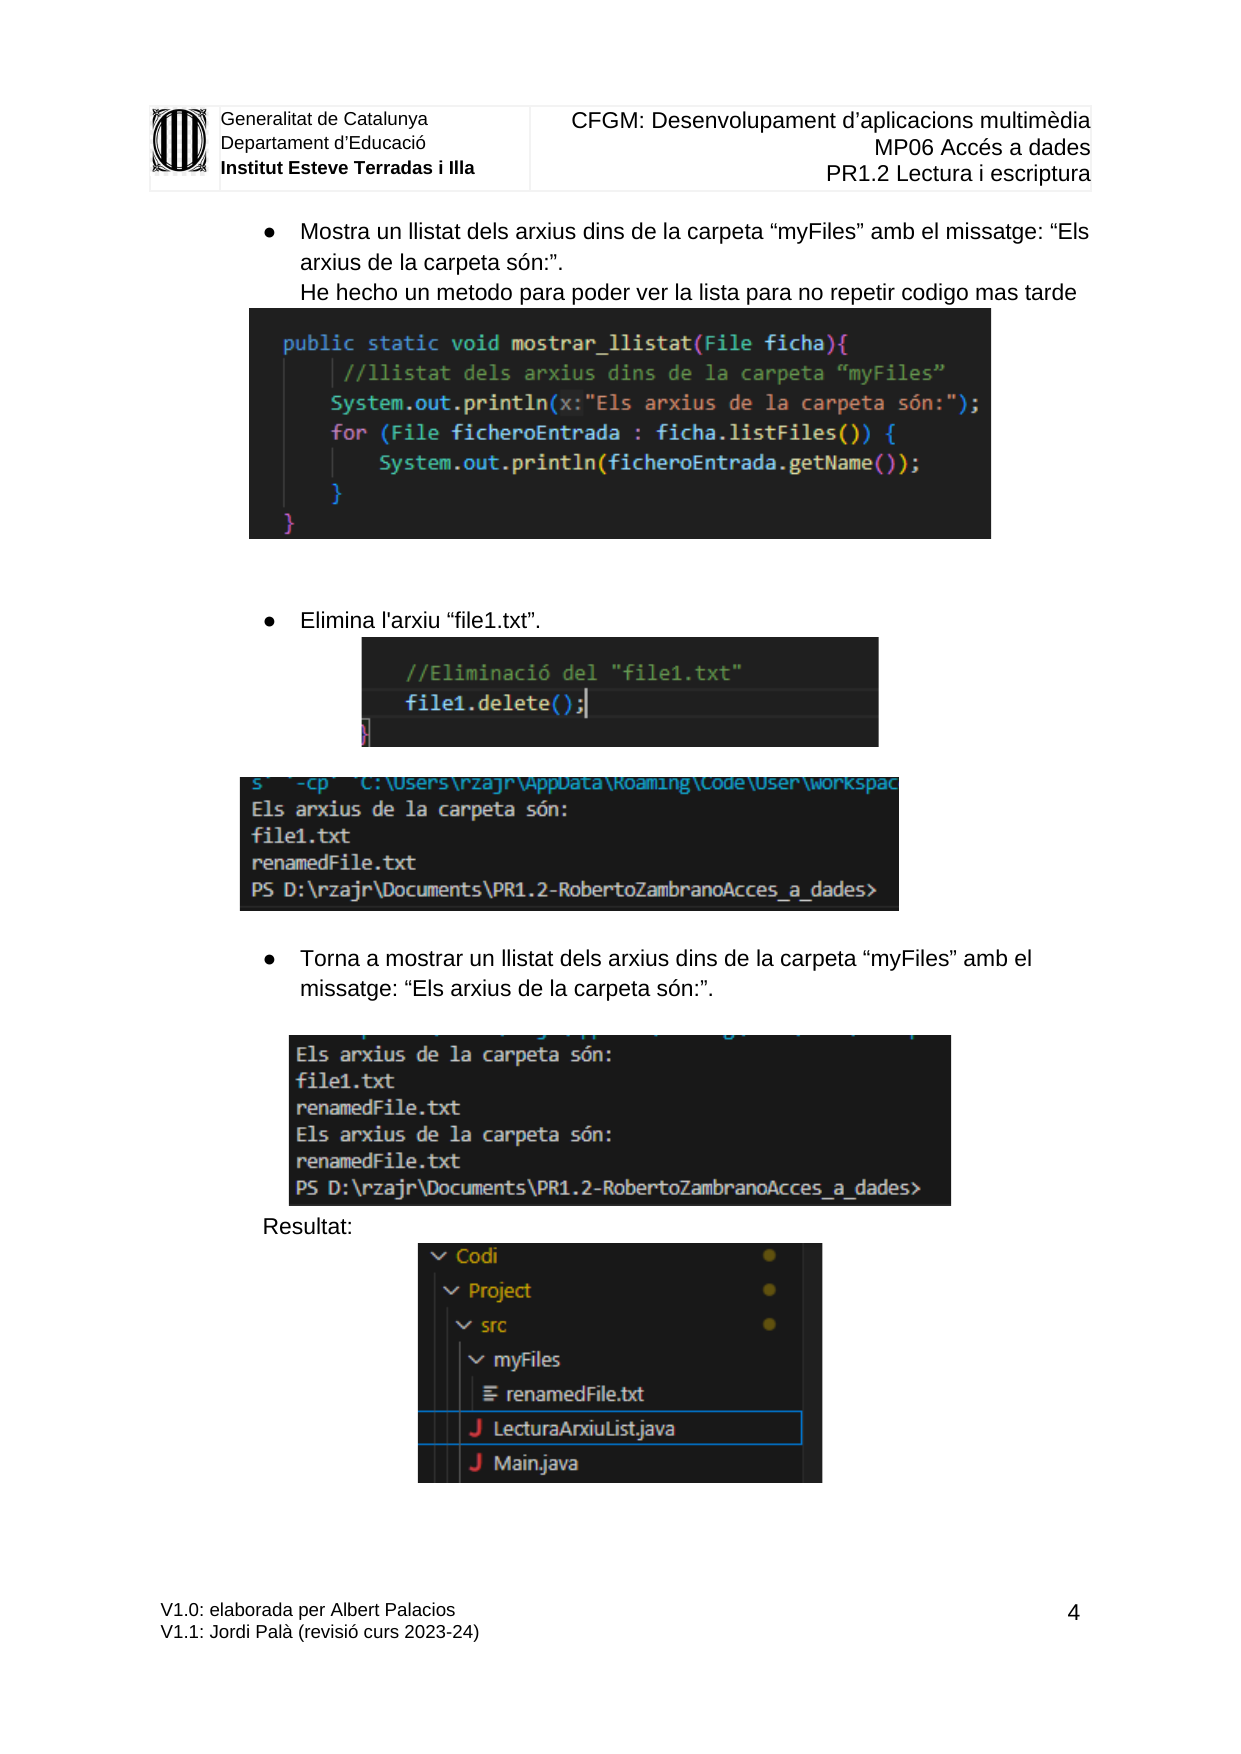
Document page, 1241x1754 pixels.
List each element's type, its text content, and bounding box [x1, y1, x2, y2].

list Elimina l'arxiu “file1.txt”. [262, 607, 1090, 633]
list He hecho un metodo para poder ver la lista para no repetir codigo mas tarde [262, 279, 1090, 305]
picture [249, 308, 992, 539]
picture [417, 1243, 823, 1483]
picture [239, 777, 899, 911]
text Resultat: [262, 1206, 1090, 1239]
list Torna a mostrar un llistat dels arxius dins de la carpeta “myFiles” amb el missatge: “Els arxius de la carpeta són:”. [262, 944, 1090, 1001]
picture [288, 1035, 952, 1206]
picture [150, 107, 209, 176]
picture [361, 637, 879, 747]
list Mostra un llistat dels arxius dins de la carpeta “myFiles” amb el missatge: “Els arxius de la carpeta són:”. [262, 218, 1090, 275]
